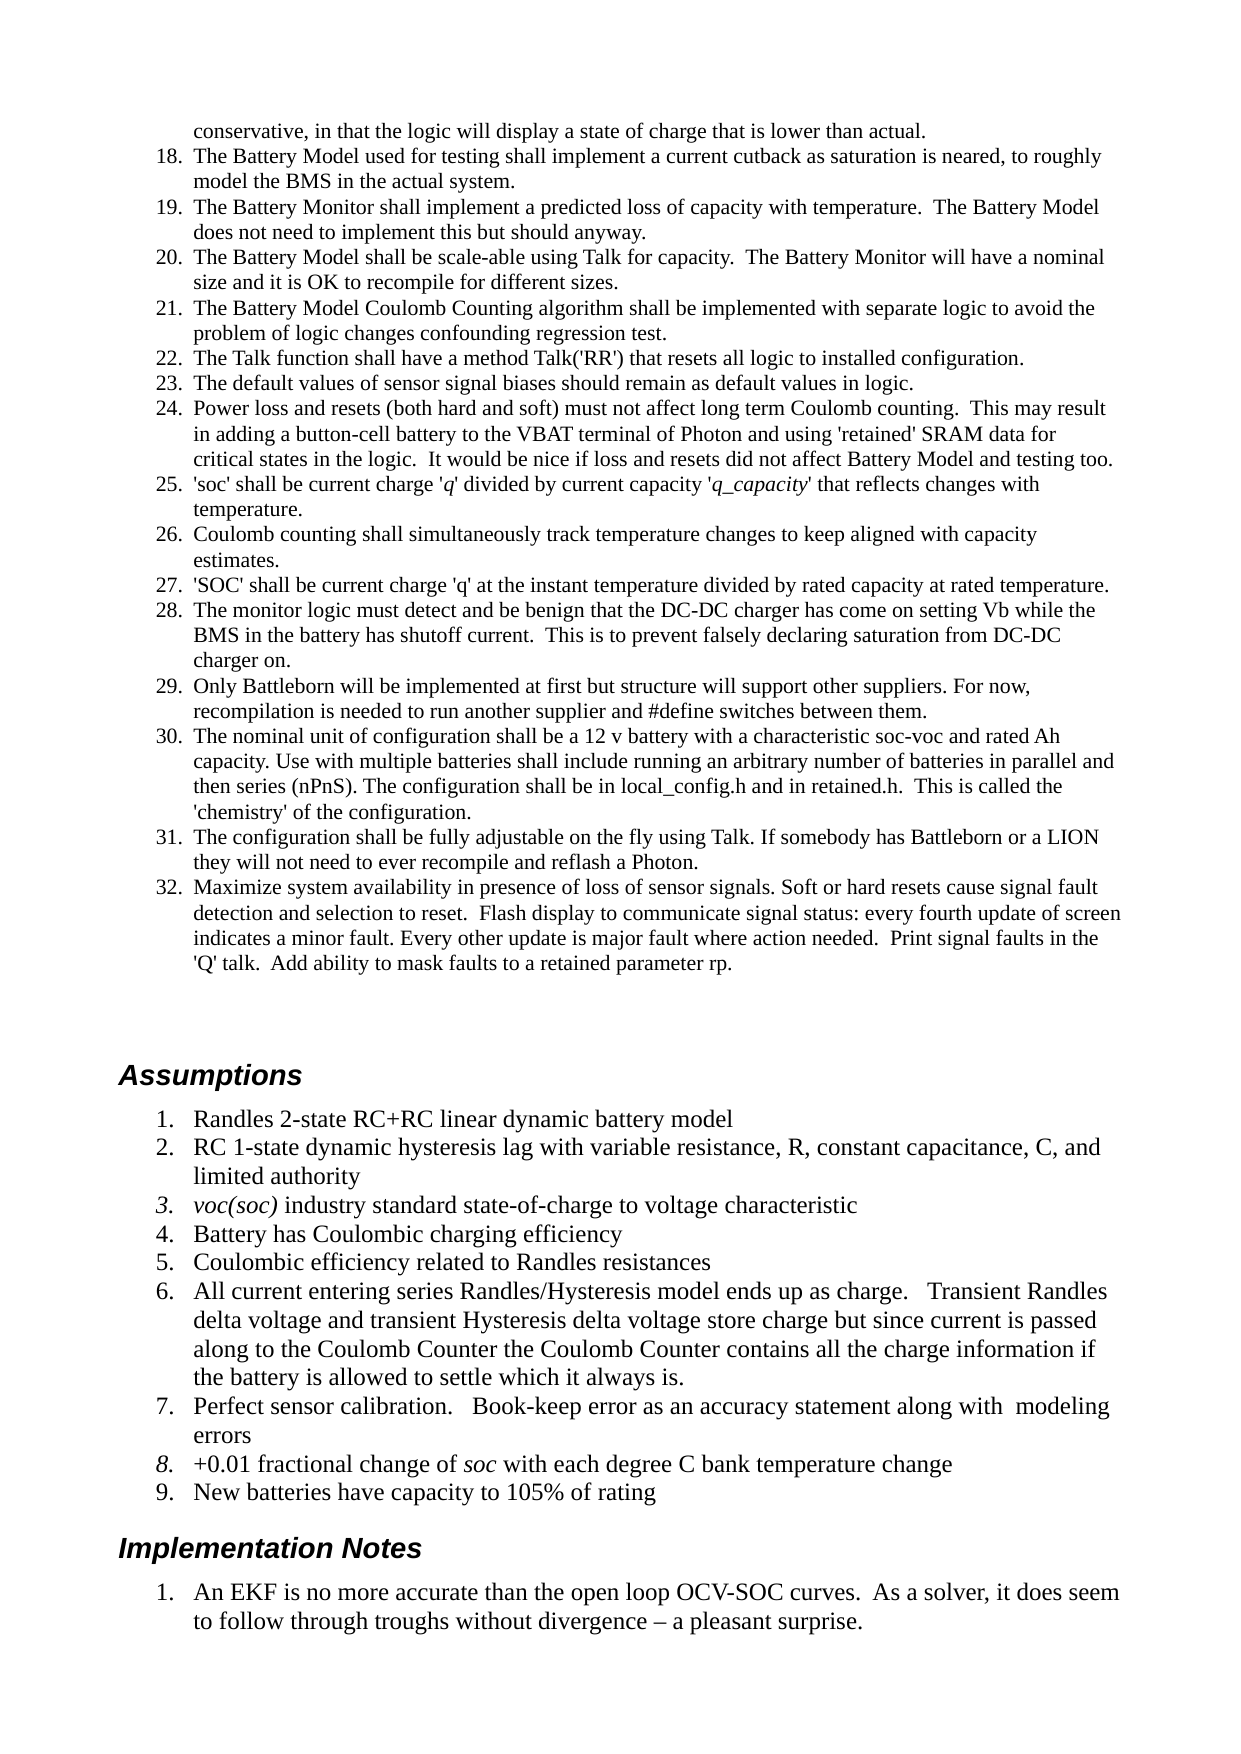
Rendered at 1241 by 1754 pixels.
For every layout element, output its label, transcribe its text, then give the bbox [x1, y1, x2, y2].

list The Talk function shall have a method Talk('RR') that resets all logic to installed configuration. [156, 345, 1122, 370]
list All current entering series Randles/Hysteresis model ends up as charge. Transient Randles delta voltage and transient Hysteresis delta voltage store charge but since current is passed along to the Coulomb Counter the Coulomb Counter contains all the charge information if the battery is allowed to settle which it always is. [156, 1276, 1122, 1391]
list The default values of sensor signal biases should remain as default values in logic. [156, 370, 1122, 395]
list conservative, in that the logic will display a state of charge that is lower than actual. [156, 118, 1122, 143]
list An EKF is no more accurate than the open loop OCV-SOC curves. As a solver, it does seem to follow through troughs without divergence – a pleasant surprise. [156, 1577, 1122, 1635]
list 'SOC' shall be current charge 'q' at the instant temperature divided by rated capacity at rated temperature. [156, 572, 1122, 597]
list RC 1-state dynamic hysteresis lag with variable resistance, R, constant capacitance, C, and limited authority [156, 1132, 1122, 1190]
list 'soc' shall be current charge 'q' divided by current capacity 'q_capacity' that reflects changes with temperature. [156, 471, 1122, 521]
list Battery has Coulombic charging efficiency [156, 1219, 1122, 1247]
list Randles 2-state RC+RC linear dynamic battery model [156, 1104, 1122, 1132]
list The Battery Model used for testing shall implement a current cutback as saturation is neared, to roughly model the BMS in the actual system. [156, 143, 1122, 194]
list The configuration shall be fully adjustable on the fly using Talk. If somebody has Battleborn or a LION they will not need to ever recompile and reflash a Photon. [156, 824, 1122, 874]
list New batteries have capacity to 105% of rating [156, 1477, 1122, 1506]
list The monitor logic must detect and be benign that the DC-DC charger has come on setting Vb while the BMS in the battery has shutoff current. This is to prevent falsely declaring saturation from DC-DC charger on. [156, 597, 1122, 673]
list Coulombic efficiency related to Randles resistances [156, 1247, 1122, 1276]
list Only Battleborn will be implemented at first but structure will support other suppliers. For now, recompilation is needed to run another supplier and #define switches between them. [156, 673, 1122, 723]
list The Battery Monitor shall implement a predicted loss of capacity with temperature. The Battery Model does not need to implement this but should anyway. [156, 194, 1122, 244]
list The nominal unit of configuration shall be a 12 v battery with a characteristic soc-voc and rated Ah capacity. Use with multiple batteries shall include running an arbitrary number of batteries in parallel and then series (nPnS). The configuration shall be in local_config.h and in retained.h. This is called the 'chemistry' of the configuration. [156, 723, 1122, 824]
list Power loss and resets (both hard and soft) must not affect long term Coulomb counting. This may result in adding a button-cell battery to the VBAT terminal of Photon and using 'retained' SRAM data for critical states in the logic. It would be nice if loss and resets did not affect Battery Model and testing too. [156, 395, 1122, 471]
list Coulomb counting shall simultaneously track temperature changes to keep aligned with capacity estimates. [156, 521, 1122, 572]
list The Battery Model Coulomb Counting algorithm shall be implemented with separate logic to avoid the problem of logic changes confounding regression test. [156, 294, 1122, 345]
list Maximize system availability in presence of loss of sensor signals. Soft or hard resets cause signal fault detection and selection to reset. Flash display to communicate signal status: every fourth update of screen indicates a minor fault. Every other update is major fault where action needed. Print signal faults in the 'Q' talk. Add ability to mask faults to a retained parameter rp. [156, 874, 1122, 975]
subtitle Assumptions [118, 1058, 1122, 1091]
list The Battery Model shall be scale-able using Talk for capacity. The Battery Monitor will have a nominal size and it is OK to recompile for different sizes. [156, 244, 1122, 294]
list +0.01 fractional change of soc with each degree C bank temperature change [156, 1449, 1122, 1477]
list voc(soc) industry standard state-of-charge to voltage characteristic [156, 1190, 1122, 1219]
subtitle Implementation Notes [118, 1531, 1122, 1565]
list Perfect sensor calibration. Book-keep error as an accuracy statement along with modeling errors [156, 1391, 1122, 1449]
